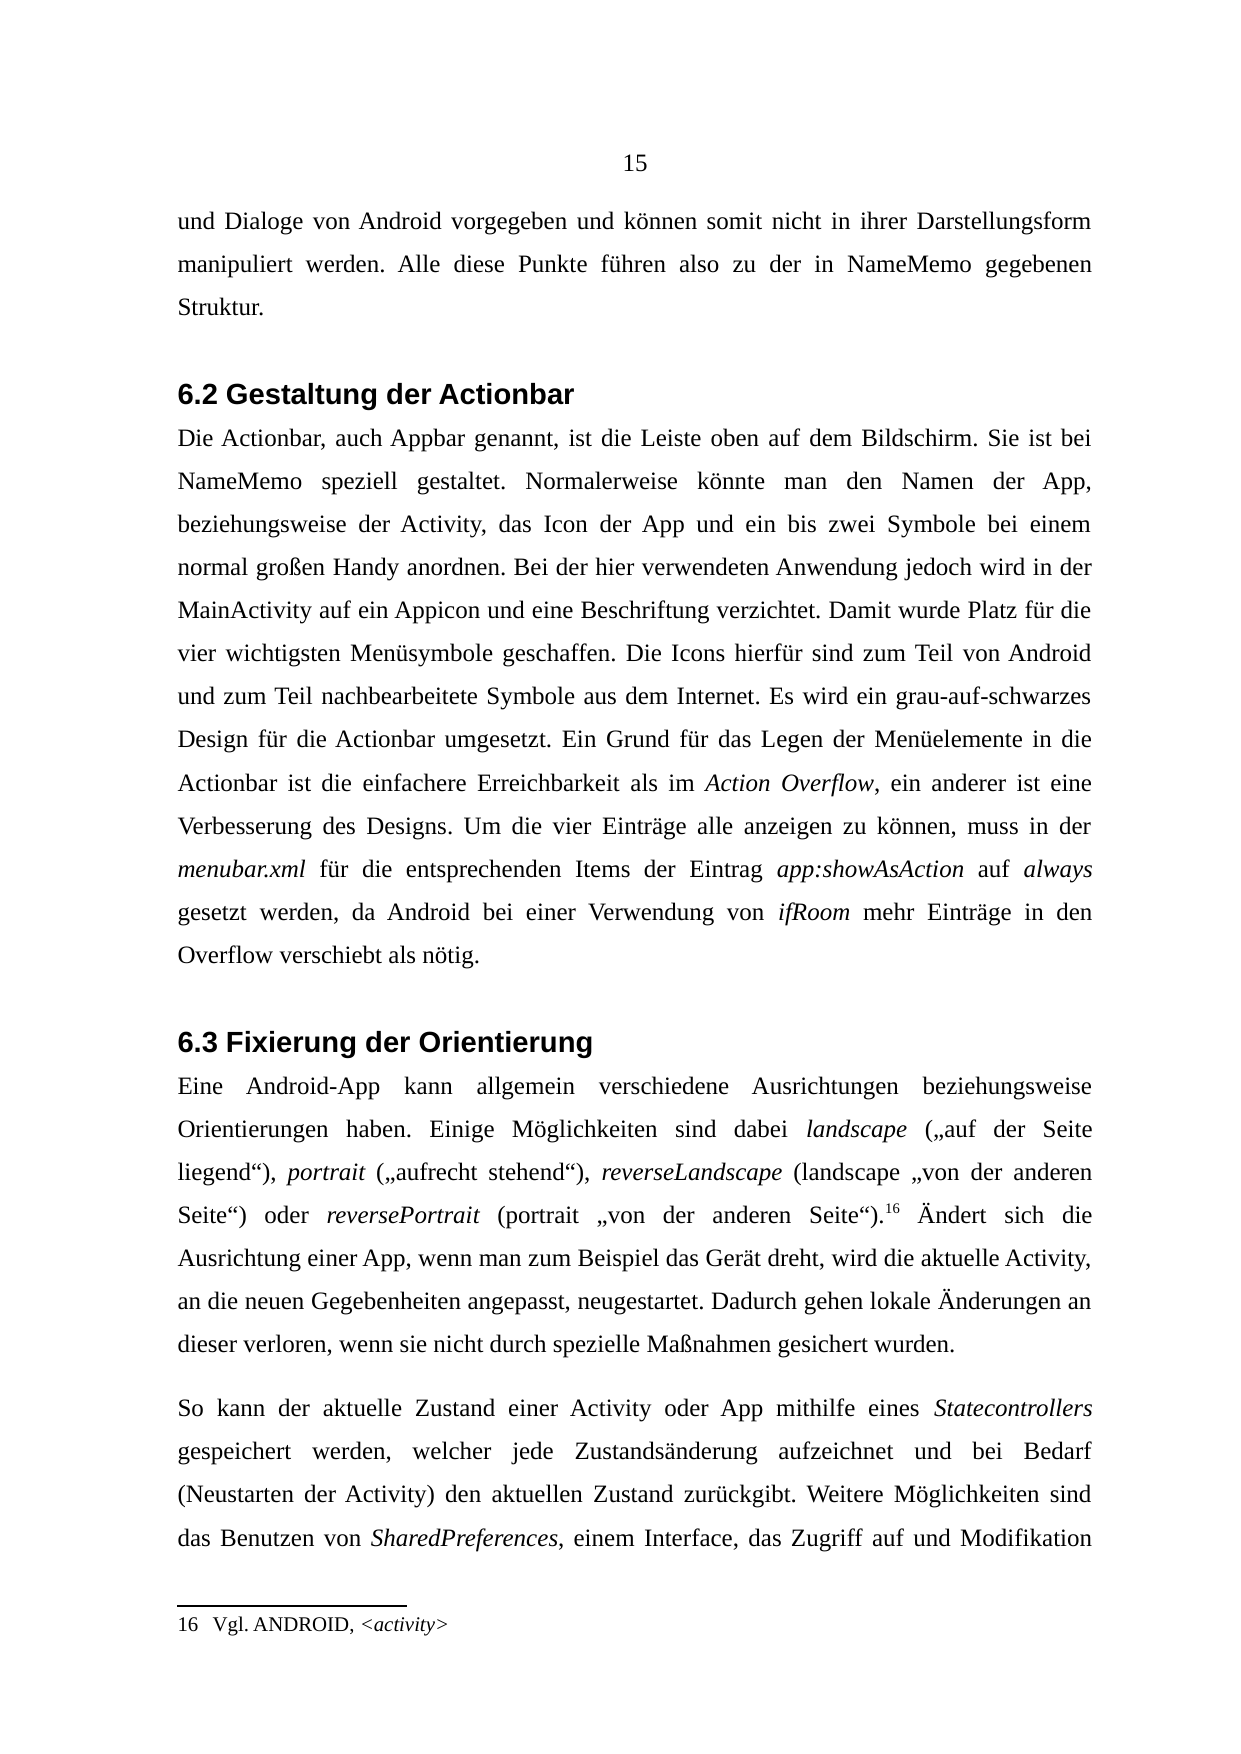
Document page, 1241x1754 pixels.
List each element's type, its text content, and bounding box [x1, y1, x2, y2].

text So kann der aktuelle Zustand einer Activity oder App mithilfe eines Statecontrollers gespeichert werden, welcher jede Zustandsänderung aufzeichnet und bei Bedarf (Neustarten der Activity) den aktuellen Zustand zurückgibt. Weitere Möglichkeiten sind das Benutzen von SharedPreferences, einem Interface, das Zugriff auf und Modifikation [177, 1393, 1093, 1551]
text Eine Android-App kann allgemein verschiedene Ausrichtungen beziehungsweise Orientierungen haben. Einige Möglichkeiten sind dabei landscape („auf der Seite liegend“), portrait („aufrecht stehend“), reverseLandscape (landscape „von der anderen Seite“) oder reversePortrait (portrait „von der anderen Seite“). Ändert sich die Ausrichtung einer App, wenn man zum Beispiel das Gerät dreht, wird die aktuelle Activity, an die neuen Gegebenheiten angepasst, neugestartet. Dadurch gehen lokale Änderungen an dieser verloren, wenn sie nicht durch spezielle Maßnahmen gesichert wurden. [177, 1071, 1093, 1358]
text und Dialoge von Android vorgegeben und können somit nicht in ihrer Darstellungsform manipuliert werden. Alle diese Punkte führen also zu der in NameMemo gegebenen Struktur. [177, 206, 1093, 321]
text Die Actionbar, auch Appbar genannt, ist die Leiste oben auf dem Bildschirm. Sie ist bei NameMemo speziell gestaltet. Normalerweise könnte man den Namen der App, beziehungsweise der Activity, das Icon der App und ein bis zwei Symbole bei einem normal großen Handy anordnen. Bei der hier verwendeten Anwendung jedoch wird in der MainActivity auf ein Appicon und eine Beschriftung verzichtet. Damit wurde Platz für die vier wichtigsten Menüsymbole geschaffen. Die Icons hierfür sind zum Teil von Android und zum Teil nachbearbeitete Symbole aus dem Internet. Es wird ein grau-auf-schwarzes Design für die Actionbar umgesetzt. Ein Grund für das Legen der Menüelemente in die Actionbar ist die einfachere Erreichbarkeit als im Action Overflow, ein anderer ist eine Verbesserung des Designs. Um die vier Einträge alle anzeigen zu können, muss in der menubar.xml für die entsprechenden Items der Eintrag app:showAsAction auf always gesetzt werden, da Android bei einer Verwendung von ifRoom mehr Einträge in den Overflow verschiebt als nötig. [177, 423, 1093, 969]
subtitle 6.3 Fixierung der Orientierung [177, 1025, 1093, 1058]
subtitle 6.2 Gestaltung der Actionbar [177, 377, 1093, 410]
text Vgl. ANDROID, <activity> [177, 1612, 1093, 1636]
